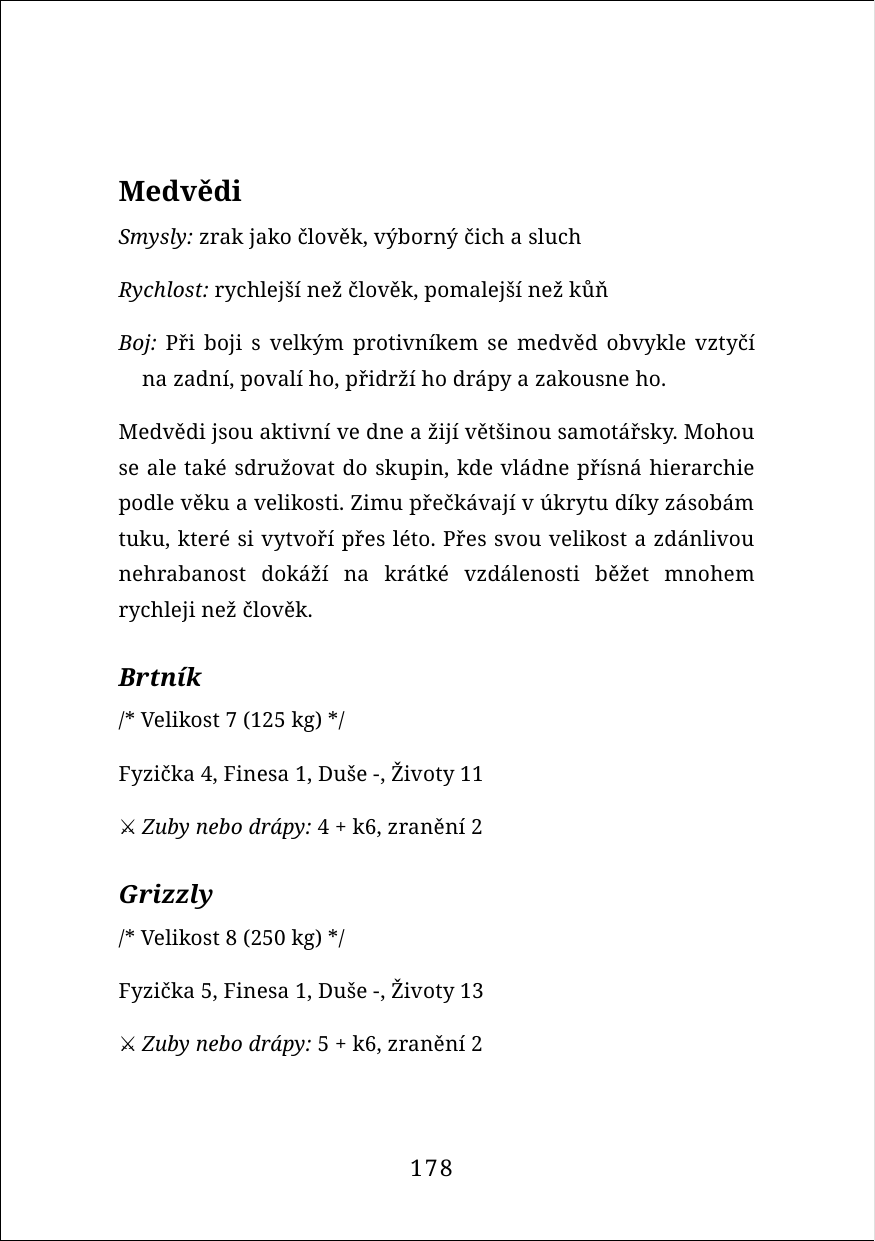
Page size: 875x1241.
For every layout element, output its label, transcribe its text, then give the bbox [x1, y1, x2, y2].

text Medvědi jsou aktivní ve dne a žijí většinou samotářsky. Mohou se ale také sdružovat do skupin, kde vládne přísná hierarchie podle věku a velikosti. Zimu přečkávají v úkrytu díky zásobám tuku, které si vytvoří přes léto. Přes svou velikost a zdánlivou nehrabanost dokáží na krátké vzdálenosti běžet mnohem rychleji než člověk. [118, 417, 756, 623]
text ⚔ Zuby nebo drápy: 4 + k6, zranění 2 [118, 812, 756, 840]
text ⚔ Zuby nebo drápy: 5 + k6, zranění 2 [118, 1029, 756, 1058]
text Fyzička 4, Finesa 1, Duše -, Životy 11 [118, 759, 756, 787]
text Fyzička 5, Finesa 1, Duše -, Životy 13 [118, 976, 756, 1004]
subtitle Medvědi [118, 172, 756, 210]
text Boj: Při boji s velkým protivníkem se medvěd obvykle vztyčí na zadní, povalí ho, přidrží ho drápy a zakousne ho. [118, 328, 756, 392]
subtitle Grizzly [118, 877, 756, 911]
text Smysly: zrak jako člověk, výborný čich a sluch [118, 222, 756, 250]
text /* Velikost 8 (250 kg) */ [118, 923, 756, 951]
subtitle Brtník [118, 660, 756, 694]
text Rychlost: rychlejší než člověk, pomalejší než kůň [118, 275, 756, 303]
text /* Velikost 7 (125 kg) */ [118, 706, 756, 734]
